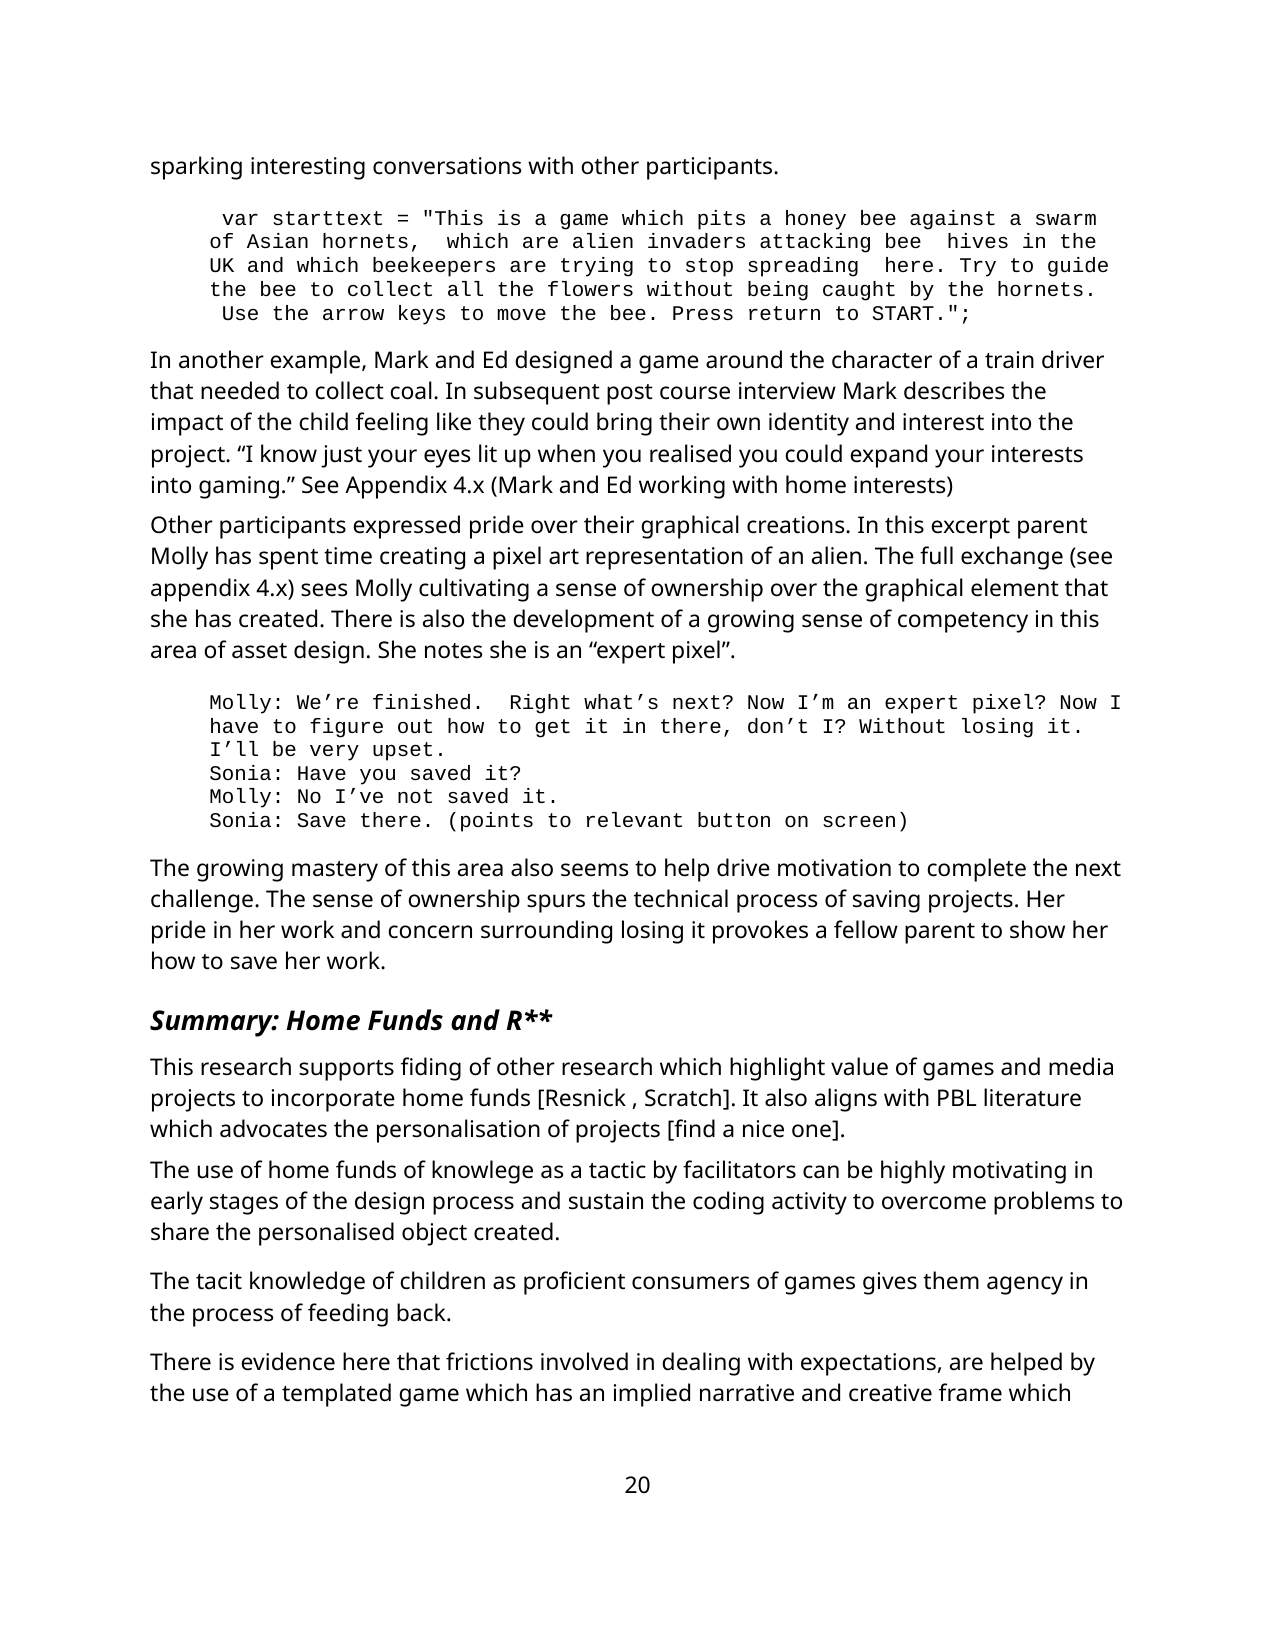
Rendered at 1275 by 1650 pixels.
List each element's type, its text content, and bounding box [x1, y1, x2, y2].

text Molly: No I’ve not saved it. [209, 787, 1125, 810]
text In another example, Mark and Ed designed a game around the character of a train driver that needed to collect coal. In subsequent post course interview Mark describes the impact of the child feeling like they could bring their own identity and interest into the project. “I know just your eyes lit up when you realised you could expand your interests into gaming.” See Appendix 4.x (Mark and Ed working with home interests) [150, 344, 1125, 500]
text This research supports fiding of other research which highlight value of games and media projects to incorporate home funds [Resnick , Scratch]. It also aligns with PBL literature which advocates the personalisation of projects [find a nice one]. [150, 1051, 1125, 1145]
text Use the arrow keys to move the bee. Press return to START."; [209, 302, 1125, 326]
text Sonia: Have you saved it? [209, 763, 1125, 787]
text Sonia: Save there. (points to relevant button on screen) [209, 810, 1125, 834]
text The use of home funds of knowlege as a tactic by facilitators can be highly motivating in early stages of the design process and sustain the coding activity to overcome problems to share the personalised object created. [150, 1154, 1125, 1247]
text The tacit knowledge of children as proficient consumers of games gives them agency in the process of feeding back. [150, 1265, 1125, 1328]
text Molly: We’re finished. Right what’s next? Now I’m an expert pixel? Now I have to figure out how to get it in there, don’t I? Without losing it. I’ll be very upset. [209, 692, 1125, 763]
text There is evidence here that frictions involved in dealing with expectations, are helped by the use of a templated game which has an implied narrative and creative frame which [150, 1346, 1125, 1408]
subtitle Summary: Home Funds and R** [150, 1002, 1125, 1038]
text The growing mastery of this area also seems to help drive motivation to complete the next challenge. The sense of ownership spurs the technical process of saving projects. Her pride in her work and concern surrounding losing it provokes a fellow parent to show her how to save her work. [150, 852, 1125, 977]
text Other participants expressed pride over their graphical creations. In this excerpt parent Molly has spent time creating a pixel art representation of an alien. The full exchange (see appendix 4.x) sees Molly cultivating a sense of ownership over the graphical element that she has created. There is also the development of a growing sense of competency in this area of asset design. She notes she is an “expert pixel”. [150, 509, 1125, 665]
text sparking interesting conversations with other participants. [150, 150, 1125, 181]
text var starttext = "This is a game which pits a honey bee against a swarm of Asian hornets, which are alien invaders attacking bee hives in the UK and which beekeepers are trying to stop spreading here. Try to guide the bee to collect all the flowers without being caught by the hornets. [209, 208, 1125, 302]
